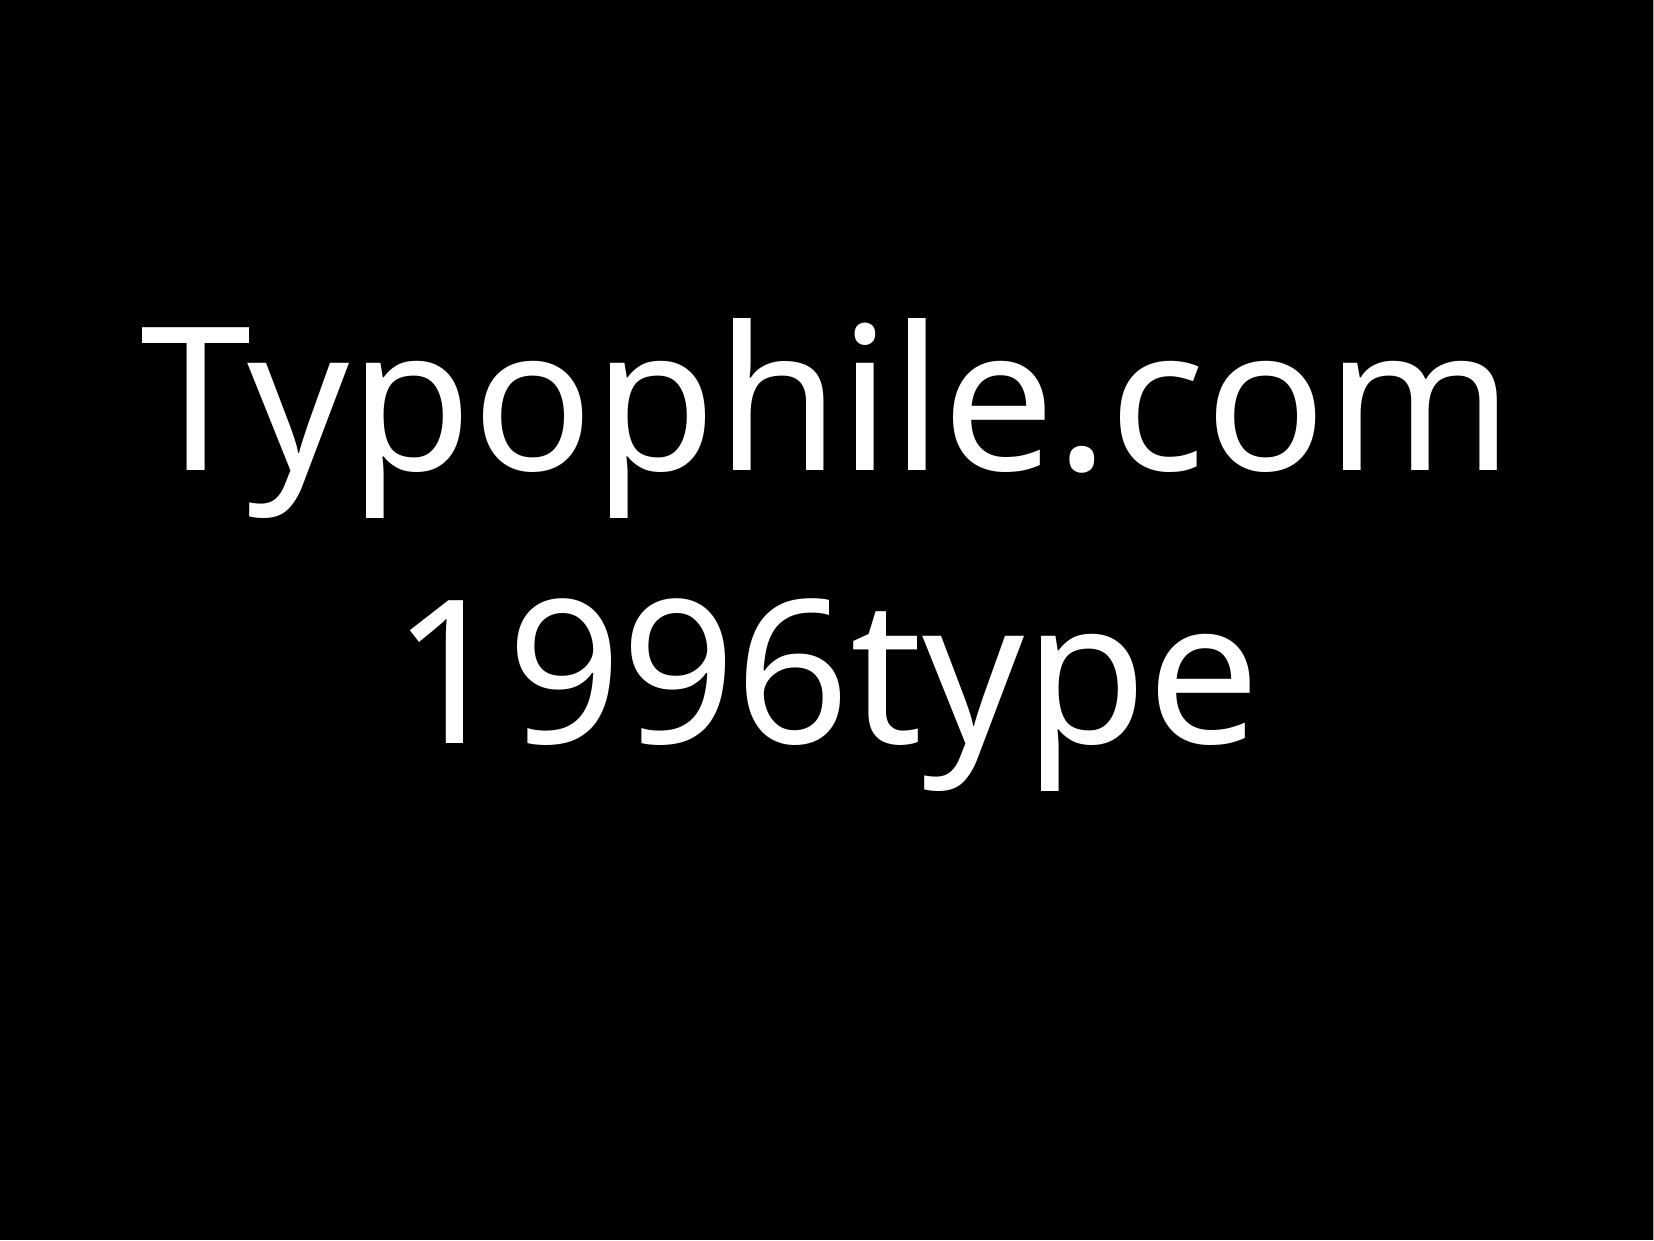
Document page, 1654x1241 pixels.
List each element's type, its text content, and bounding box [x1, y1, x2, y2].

subtitle Typophile.com 1996type [82, 49, 1571, 1010]
